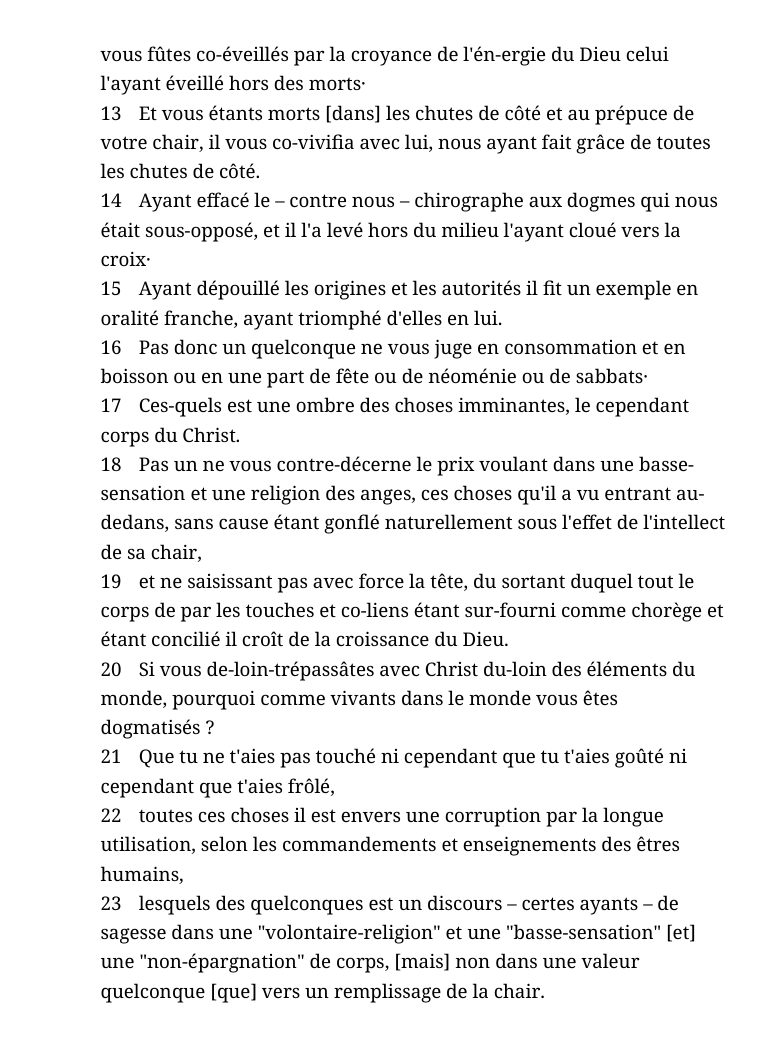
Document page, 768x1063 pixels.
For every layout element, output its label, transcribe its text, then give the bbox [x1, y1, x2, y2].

text vous fûtes co-éveillés par la croyance de l'én-ergie du Dieu celui l'ayant éveillé hors des morts· 13 Et vous étants morts [dans] les chutes de côté et au prépuce de votre chair, il vous co-vivifia avec lui, nous ayant fait grâce de toutes les chutes de côté. 14 Ayant effacé le – contre nous – chirographe aux dogmes qui nous était sous-opposé, et il l'a levé hors du milieu l'ayant cloué vers la croix· 15 Ayant dépouillé les origines et les autorités il fit un exemple en oralité franche, ayant triomphé d'elles en lui. 16 Pas donc un quelconque ne vous juge en consommation et en boisson ou en une part de fête ou de néoménie ou de sabbats· 17 Ces-quels est une ombre des choses imminantes, le cependant corps du Christ. 18 Pas un ne vous contre-décerne le prix voulant dans une basse-sensation et une religion des anges, ces choses qu'il a vu entrant au-dedans, sans cause étant gonflé naturellement sous l'effet de l'intellect de sa chair, 19 et ne saisissant pas avec force la tête, du sortant duquel tout le corps de par les touches et co-liens étant sur-fourni comme chorège et étant concilié il croît de la croissance du Dieu. 20 Si vous de-loin-trépassâtes avec Christ du-loin des éléments du monde, pourquoi comme vivants dans le monde vous êtes dogmatisés ? 21 Que tu ne t'aies pas touché ni cependant que tu t'aies goûté ni cependant que t'aies frôlé, 22 toutes ces choses il est envers une corruption par la longue utilisation, selon les commandements et enseignements des êtres humains, 23 lesquels des quelconques est un discours – certes ayants – de sagesse dans une "volontaire-religion" et une "basse-sensation" [et] une "non-épargnation" de corps, [mais] non dans une valeur quelconque [que] vers un remplissage de la chair. [100, 41, 729, 1003]
